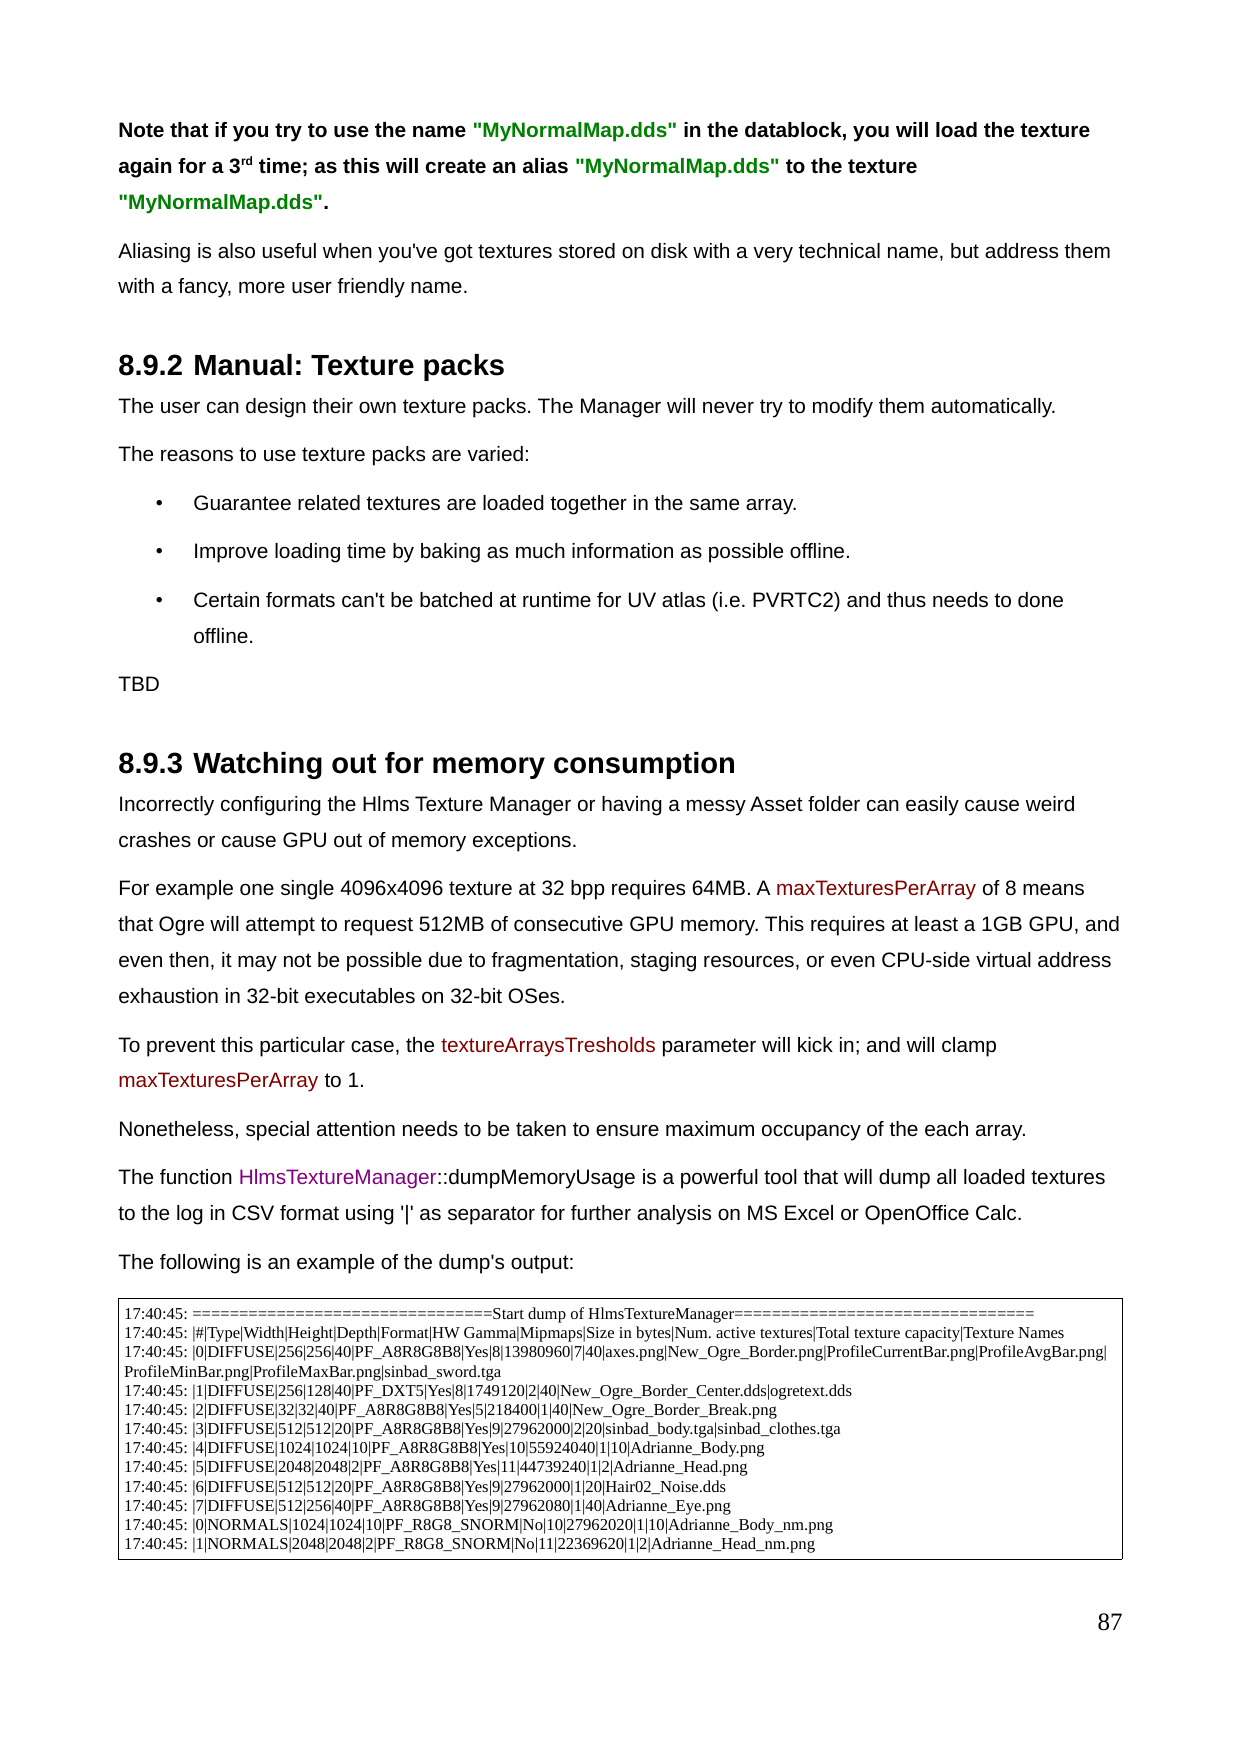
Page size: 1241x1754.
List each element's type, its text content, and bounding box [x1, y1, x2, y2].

subtitle Watching out for memory consumption [118, 746, 1122, 779]
list Guarantee related textures are loaded together in the same array. [156, 491, 1122, 515]
text To prevent this particular case, the textureArraysTresholds parameter will kick in; and will clamp maxTexturesPerArray to 1. [118, 1032, 1122, 1092]
list Improve loading time by baking as much information as possible offline. [156, 539, 1122, 563]
text Note that if you try to use the name "MyNormalMap.dds" in the datablock, you will load the texture again for a 3rd time; as this will create an alias "MyNormalMap.dds" to the texture "MyNormalMap.dds". [118, 118, 1122, 214]
table_header 17:40:45: ================================Start dump of HlmsTextureManager================================ 17:40:45: |#|Type|Width|Height|Depth|Format|HW Gamma|Mipmaps|Size in bytes|Num. active textures|Total texture capacity|Texture Names 17:40:45: |0|DIFFUSE|256|256|40|PF_A8R8G8B8|Yes|8|13980960|7|40|axes.png|New_Ogre_Border.png|ProfileCurrentBar.png|ProfileAvgBar.png|ProfileMinBar.png|ProfileMaxBar.png|sinbad_sword.tga 17:40:45: |1|DIFFUSE|256|128|40|PF_DXT5|Yes|8|1749120|2|40|New_Ogre_Border_Center.dds|ogretext.dds 17:40:45: |2|DIFFUSE|32|32|40|PF_A8R8G8B8|Yes|5|218400|1|40|New_Ogre_Border_Break.png 17:40:45: |3|DIFFUSE|512|512|20|PF_A8R8G8B8|Yes|9|27962000|2|20|sinbad_body.tga|sinbad_clothes.tga 17:40:45: |4|DIFFUSE|1024|1024|10|PF_A8R8G8B8|Yes|10|55924040|1|10|Adrianne_Body.png 17:40:45: |5|DIFFUSE|2048|2048|2|PF_A8R8G8B8|Yes|11|44739240|1|2|Adrianne_Head.png 17:40:45: |6|DIFFUSE|512|512|20|PF_A8R8G8B8|Yes|9|27962000|1|20|Hair02_Noise.dds 17:40:45: |7|DIFFUSE|512|256|40|PF_A8R8G8B8|Yes|9|27962080|1|40|Adrianne_Eye.png 17:40:45: |0|NORMALS|1024|1024|10|PF_R8G8_SNORM|No|10|27962020|1|10|Adrianne_Body_nm.png 17:40:45: |1|NORMALS|2048|2048|2|PF_R8G8_SNORM|No|11|22369620|1|2|Adrianne_Head_nm.png [119, 1299, 1122, 1559]
subtitle Manual: Texture packs [118, 348, 1122, 381]
text Nonetheless, special attention needs to be taken to ensure maximum occupancy of the each array. [118, 1117, 1122, 1141]
list Certain formats can't be batched at runtime for UV atlas (i.e. PVRTC2) and thus needs to done offline. [156, 588, 1122, 648]
text Incorrectly configuring the Hlms Texture Manager or having a messy Asset folder can easily cause weird crashes or cause GPU out of memory exceptions. [118, 792, 1122, 852]
text The following is an example of the dump's output: [118, 1249, 1122, 1273]
text For example one single 4096x4096 texture at 32 bpp requires 64MB. A maxTexturesPerArray of 8 means that Ogre will attempt to request 512MB of consecutive GPU memory. This requires at least a 1GB GPU, and even then, it may not be possible due to fragmentation, staging resources, or even CPU-side virtual address exhaustion in 32-bit executables on 32-bit OSes. [118, 876, 1122, 1008]
text The reasons to use texture packs are varied: [118, 442, 1122, 466]
text The function HlmsTextureManager::dumpMemoryUsage is a powerful tool that will dump all loaded textures to the log in CSV format using '|' as separator for further analysis on MS Excel or OpenOffice Calc. [118, 1165, 1122, 1225]
text Aliasing is also useful when you've got textures stored on disk with a very technical name, but address them with a fancy, more user friendly name. [118, 238, 1122, 298]
text TBD [118, 672, 1122, 696]
text The user can design their own texture packs. The Manager will never try to modify them automatically. [118, 394, 1122, 418]
